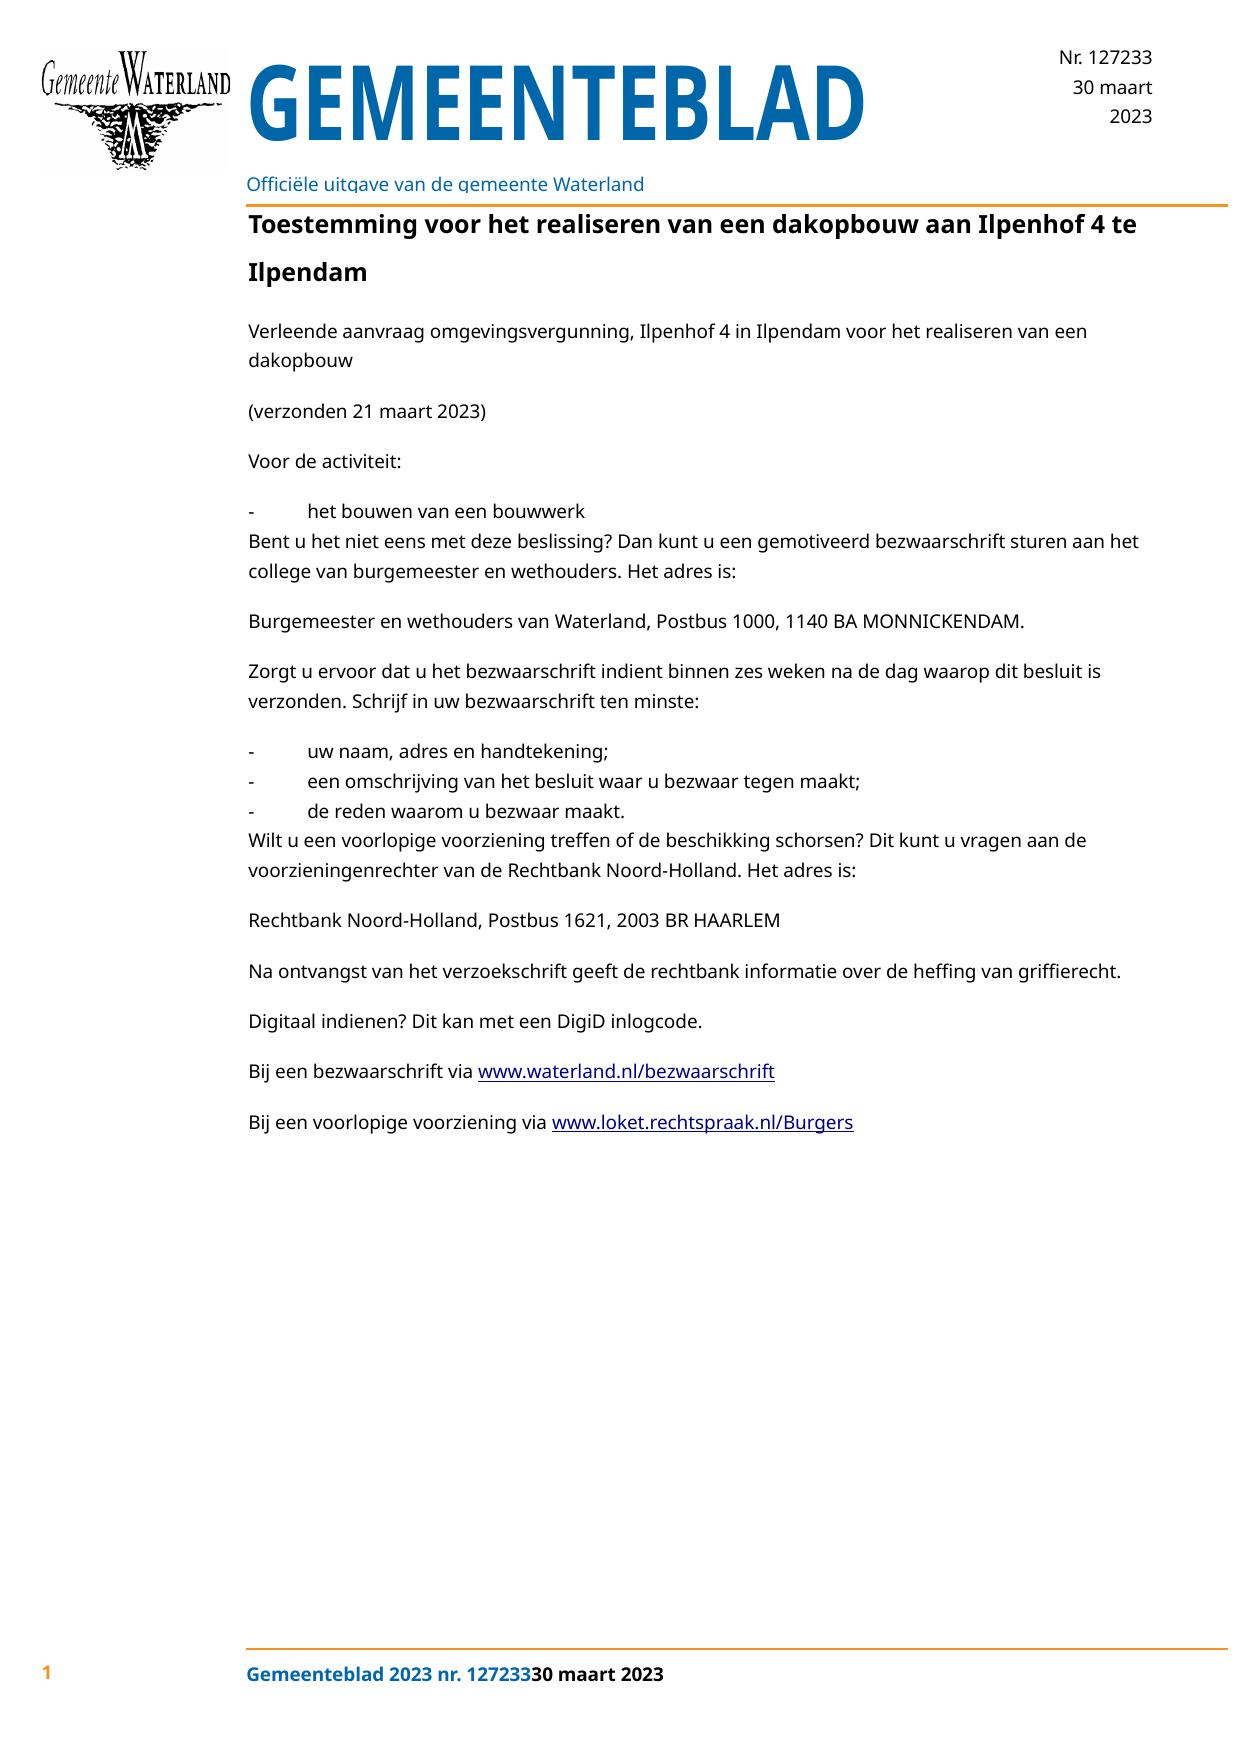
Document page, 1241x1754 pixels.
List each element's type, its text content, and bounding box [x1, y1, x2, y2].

list een omschrijving van het besluit waar u bezwaar tegen maakt; [248, 768, 1152, 794]
list uw naam, adres en handtekening; [248, 739, 1152, 764]
text Wilt u een voorlopige voorziening treffen of de beschikking schorsen? Dit kunt u vragen aan de voorzieningenrechter van de Rechtbank Noord-Holland. Het adres is: [248, 827, 1152, 883]
text Bij een voorlopige voorziening via www.loket.rechtspraak.nl/Burgers [248, 1109, 1152, 1135]
text Voor de activiteit: [248, 448, 1152, 474]
text Burgemeester en wethouders van Waterland, Postbus 1000, 1140 BA MONNICKENDAM. [248, 608, 1152, 634]
picture [41, 47, 231, 172]
text Bent u het niet eens met deze beslissing? Dan kunt u een gemotiveerd bezwaarschrift sturen aan het college van burgemeester en wethouders. Het adres is: [248, 528, 1152, 584]
list de reden waarom u bezwaar maakt. [248, 798, 1152, 824]
text Toestemming voor het realiseren van een dakopbouw aan Ilpenhof 4 te Ilpendam [248, 207, 1152, 288]
text Na ontvangst van het verzoekschrift geeft de rechtbank informatie over de heffing van griffierecht. [248, 958, 1152, 984]
text Digitaal indienen? Dit kan met een DigiD inlogcode. [248, 1008, 1152, 1034]
text Zorgt u ervoor dat u het bezwaarschrift indient binnen zes weken na de dag waarop dit besluit is verzonden. Schrijf in uw bezwaarschrift ten minste: [248, 659, 1152, 714]
text Verleende aanvraag omgevingsvergunning, Ilpenhof 4 in Ilpendam voor het realiseren van een dakopbouw [248, 318, 1152, 373]
list het bouwen van een bouwwerk [248, 499, 1152, 524]
text Bij een bezwaarschrift via www.waterland.nl/bezwaarschrift [248, 1059, 1152, 1084]
text (verzonden 21 maart 2023) [248, 398, 1152, 424]
text Rechtbank Noord-Holland, Postbus 1621, 2003 BR HAARLEM [248, 907, 1152, 933]
